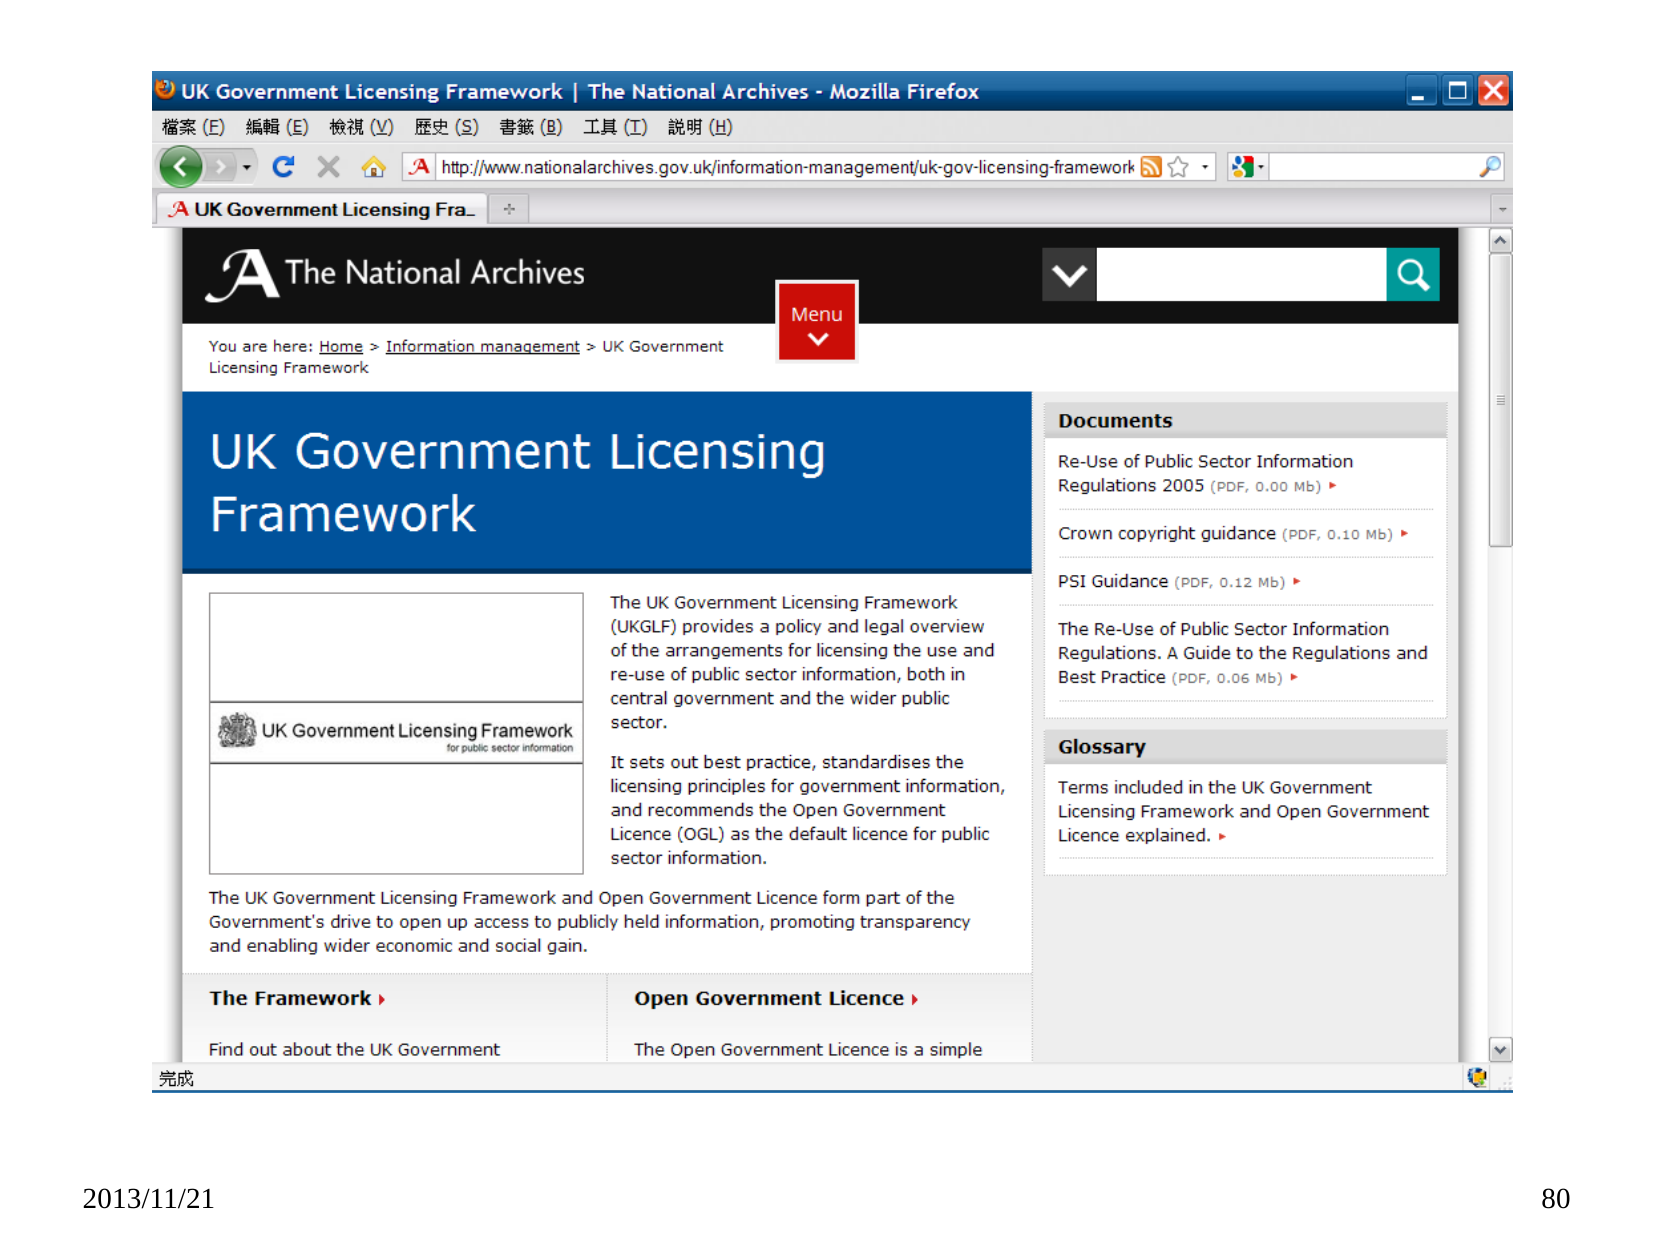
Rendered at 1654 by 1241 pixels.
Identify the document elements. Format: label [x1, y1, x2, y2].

picture [152, 71, 1513, 1093]
